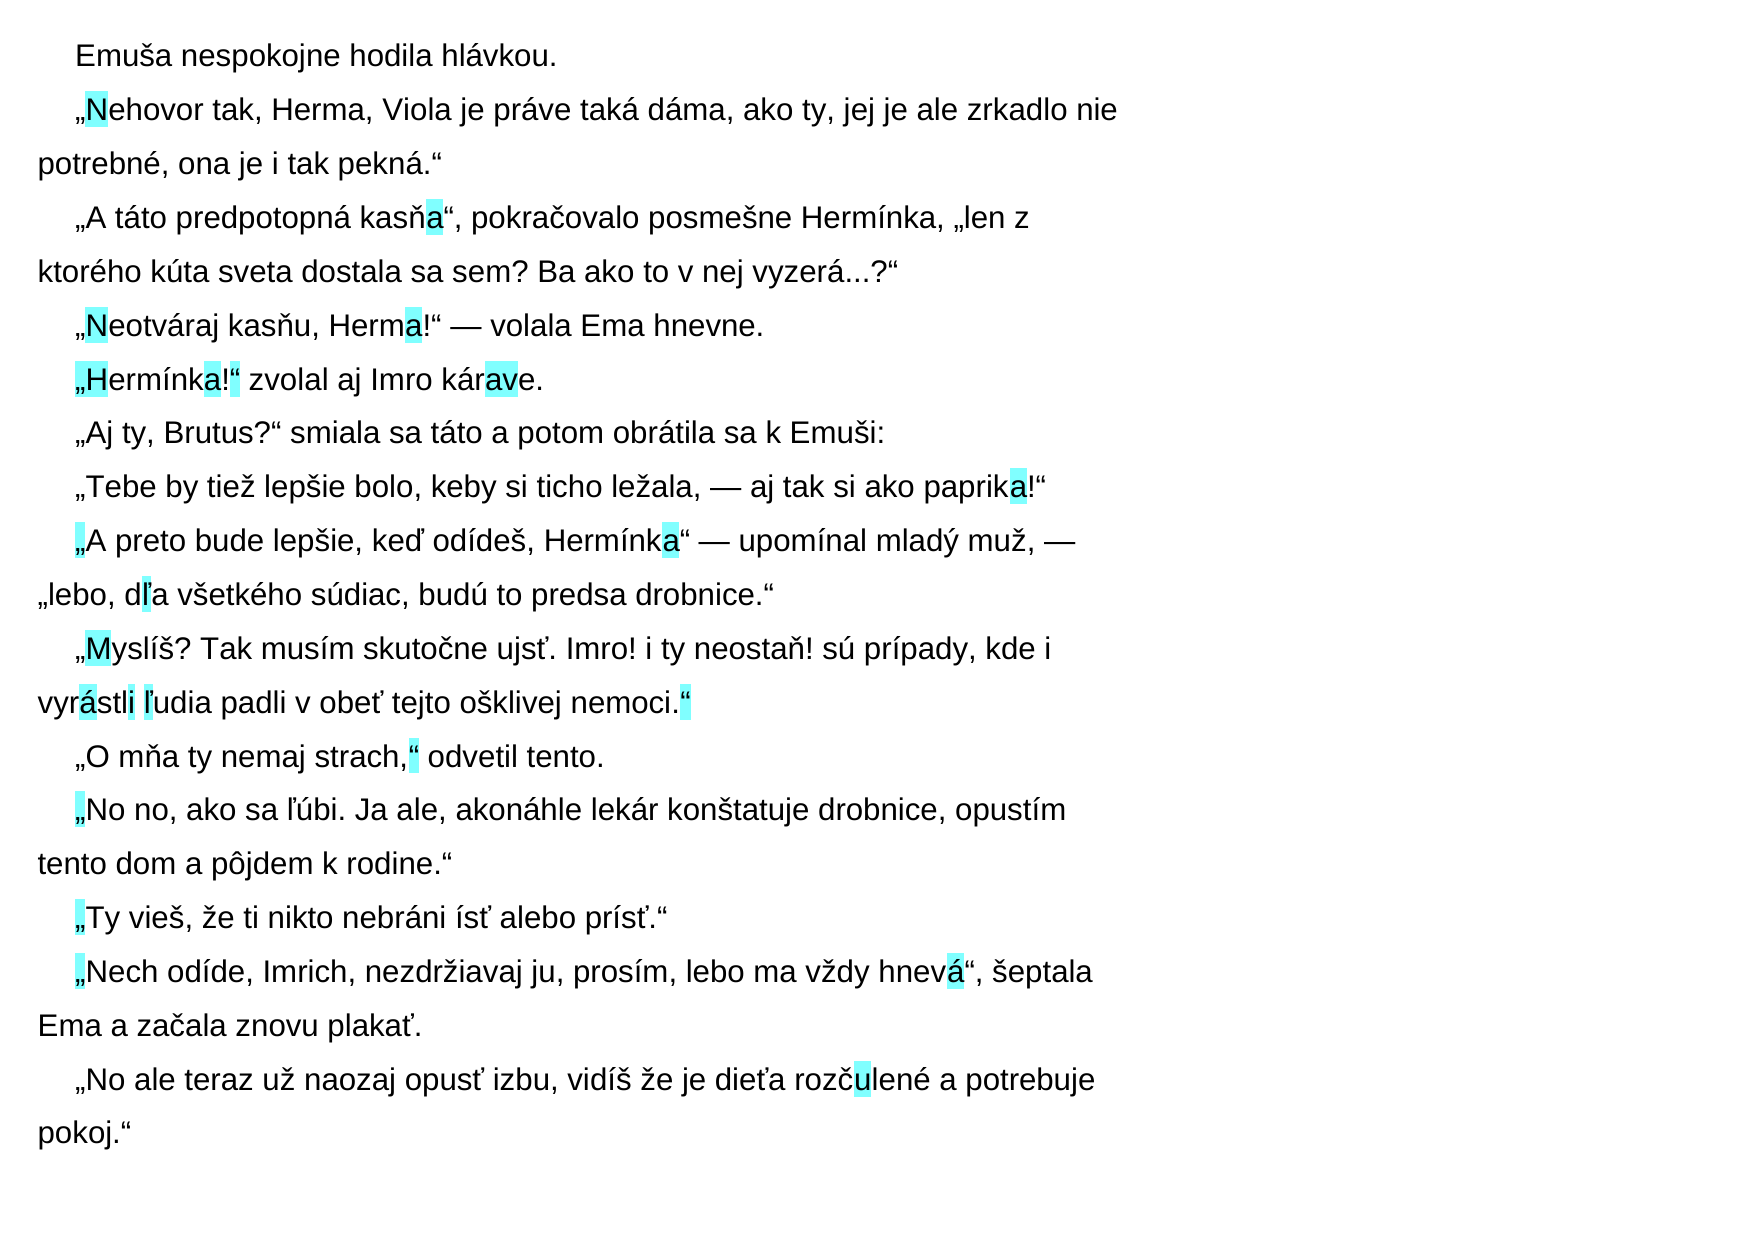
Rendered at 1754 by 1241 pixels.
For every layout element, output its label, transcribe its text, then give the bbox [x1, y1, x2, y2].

text „No ale teraz už naozaj opusť izbu, vidíš že je dieťa rozčulené a potrebuje pokoj.“ [37, 1061, 1130, 1151]
text „Hermínka!“ zvolal aj Imro kárave. [37, 361, 1130, 397]
text „Myslíš? Tak musím skutočne ujsť. Imro! i ty neostaň! sú prípady, kde i vyrástli ľudia padli v obeť tejto ošklivej nemoci.“ [37, 630, 1130, 720]
text „Tebe by tiež lepšie bolo, keby si ticho ležala, — aj tak si ako paprika!“ [37, 468, 1130, 504]
text „A preto bude lepšie, keď odídeš, Hermínka“ — upomínal mladý muž, — „lebo, dľa všetkého súdiac, budú to predsa drobnice.“ [37, 522, 1130, 612]
text „Neotváraj kasňu, Herma!“ — volala Ema hnevne. [37, 307, 1130, 343]
text „Ty vieš, že ti nikto nebráni ísť alebo prísť.“ [37, 899, 1130, 935]
text „Aj ty, Brutus?“ smiala sa táto a potom obrátila sa k Emuši: [37, 414, 1130, 450]
text „A táto predpotopná kasňa“, pokračovalo posmešne Hermínka, „len z ktorého kúta sveta dostala sa sem? Ba ako to v nej vyzerá...?“ [37, 199, 1130, 289]
text „No no, ako sa ľúbi. Ja ale, akonáhle lekár konštatuje drobnice, opustím tento dom a pôjdem k rodine.“ [37, 791, 1130, 881]
text „Nech odíde, Imrich, nezdržiavaj ju, prosím, lebo ma vždy hnevá“, šeptala Ema a začala znovu plakať. [37, 953, 1130, 1043]
text „O mňa ty nemaj strach,“ odvetil tento. [37, 738, 1130, 773]
text Emuša nespokojne hodila hlávkou. [37, 37, 1130, 73]
text „Nehovor tak, Herma, Viola je práve taká dáma, ako ty, jej je ale zrkadlo nie potrebné, ona je i tak pekná.“ [37, 91, 1130, 181]
